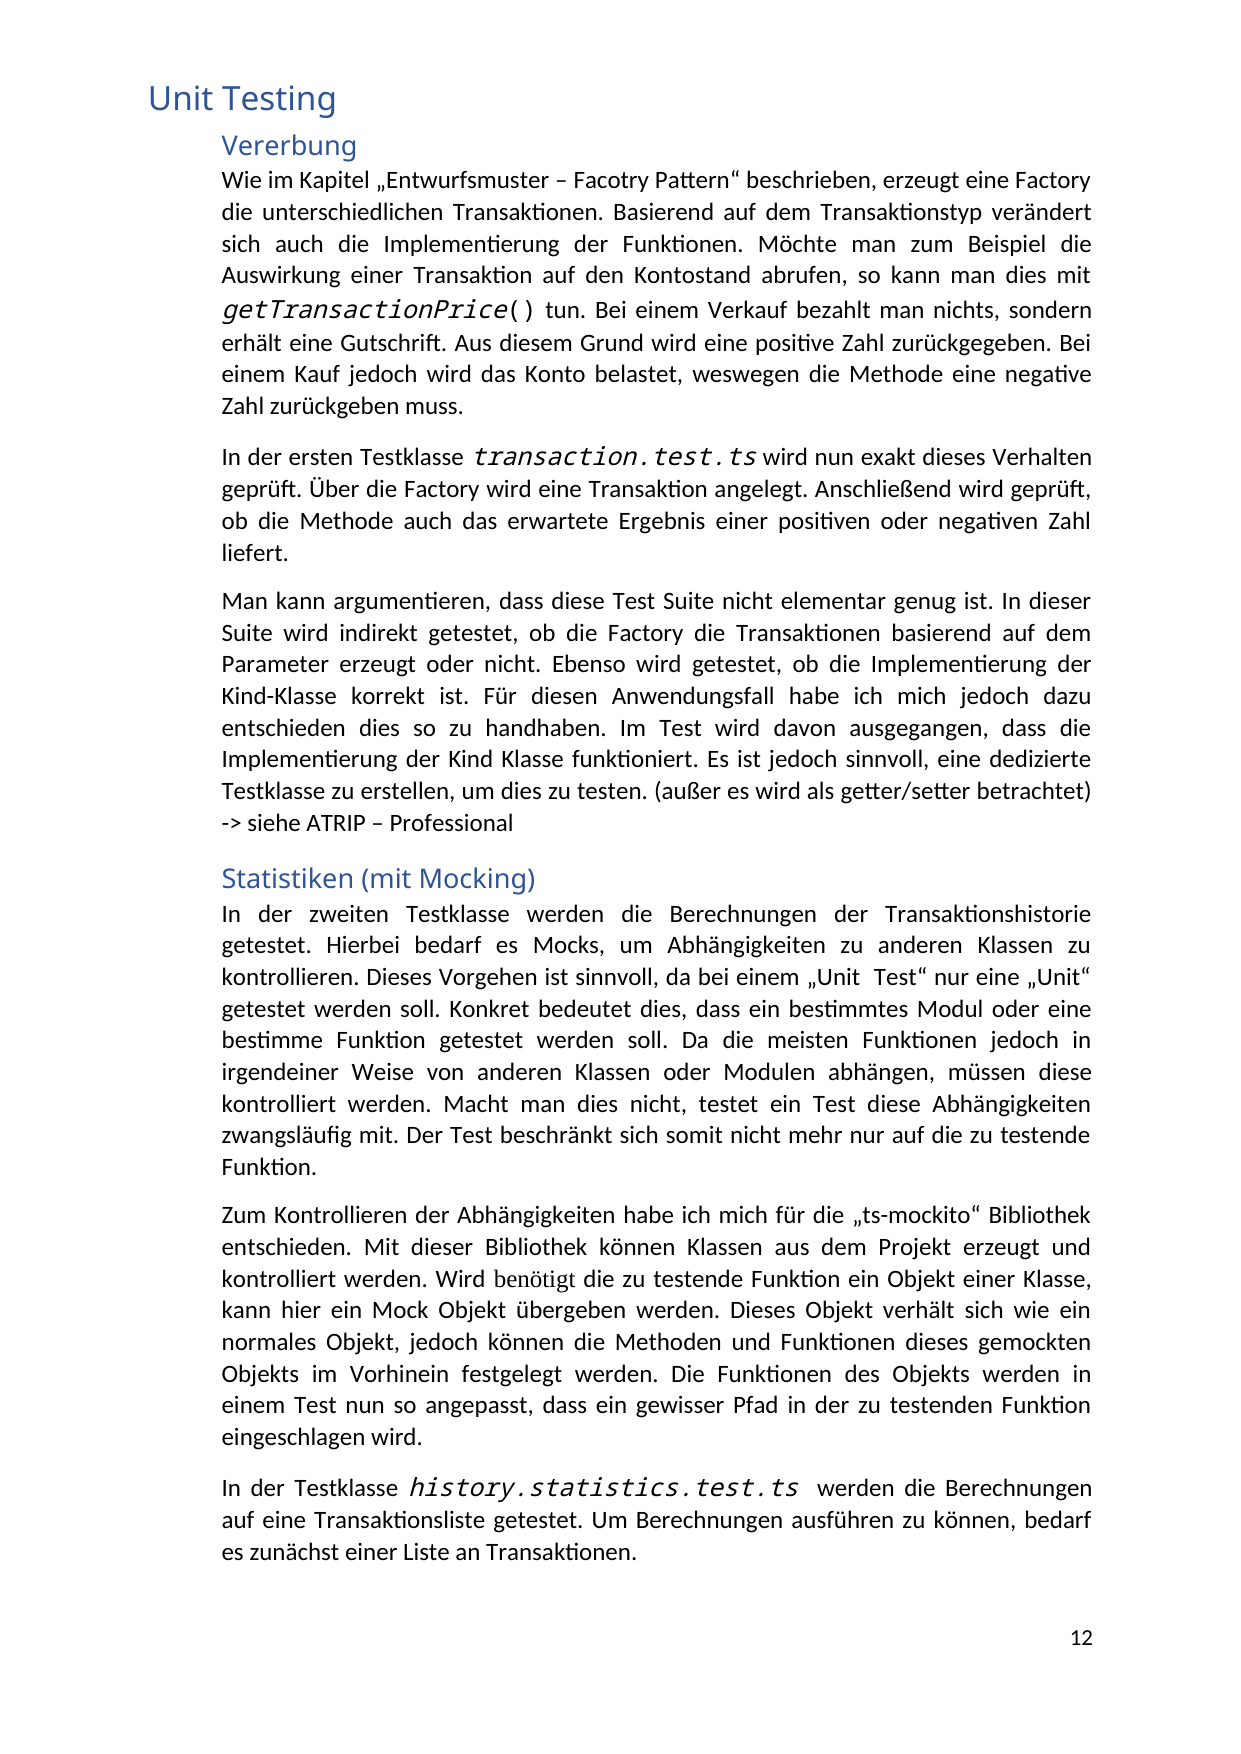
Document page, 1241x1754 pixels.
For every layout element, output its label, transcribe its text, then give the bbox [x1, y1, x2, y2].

subtitle Unit Testing [148, 75, 1093, 120]
text In der ersten Testklasse transaction.test.ts wird nun exakt dieses Verhalten geprüft. Über die Factory wird eine Transaktion angelegt. Anschließend wird geprüft, ob die Methode auch das erwartete Ergebnis einer positiven oder negativen Zahl liefert. [221, 438, 1093, 567]
text Man kann argumentieren, dass diese Test Suite nicht elementar genug ist. In dieser Suite wird indirekt getestet, ob die Factory die Transaktionen basierend auf dem Parameter erzeugt oder nicht. Ebenso wird getestet, ob die Implementierung der Kind-Klasse korrekt ist. Für diesen Anwendungsfall habe ich mich jedoch dazu entschieden dies so zu handhaben. Im Test wird davon ausgegangen, dass die Implementierung der Kind Klasse funktioniert. Es ist jedoch sinnvoll, eine dedizierte Testklasse zu erstellen, um dies zu testen. (außer es wird als getter/setter betrachtet) -> siehe ATRIP – Professional [221, 585, 1093, 837]
text In der Testklasse history.statistics.test.ts werden die Berechnungen auf eine Transaktionsliste getestet. Um Berechnungen ausführen zu können, bedarf es zunächst einer Liste an Transaktionen. [221, 1469, 1093, 1567]
subtitle Statistiken (mit Mocking) [148, 859, 1093, 896]
subtitle Vererbung [148, 126, 1093, 163]
text Zum Kontrollieren der Abhängigkeiten habe ich mich für die „ts-mockito“ Bibliothek entschieden. Mit dieser Bibliothek können Klassen aus dem Projekt erzeugt und kontrolliert werden. Wird benötigt die zu testende Funktion ein Objekt einer Klasse, kann hier ein Mock Objekt übergeben werden. Dieses Objekt verhält sich wie ein normales Objekt, jedoch können die Methoden und Funktionen dieses gemockten Objekts im Vorhinein festgelegt werden. Die Funktionen des Objekts werden in einem Test nun so angepasst, dass ein gewisser Pfad in der zu testenden Funktion eingeschlagen wird. [221, 1199, 1093, 1452]
text Wie im Kapitel „Entwurfsmuster – Facotry Pattern“ beschrieben, erzeugt eine Factory die unterschiedlichen Transaktionen. Basierend auf dem Transaktionstyp verändert sich auch die Implementierung der Funktionen. Möchte man zum Beispiel die Auswirkung einer Transaktion auf den Kontostand abrufen, so kann man dies mit getTransactionPrice() tun. Bei einem Verkauf bezahlt man nichts, sondern erhält eine Gutschrift. Aus diesem Grund wird eine positive Zahl zurückgegeben. Bei einem Kauf jedoch wird das Konto belastet, weswegen die Methode eine negative Zahl zurückgeben muss. [221, 165, 1093, 421]
text In der zweiten Testklasse werden die Berechnungen der Transaktionshistorie getestet. Hierbei bedarf es Mocks, um Abhängigkeiten zu anderen Klassen zu kontrollieren. Dieses Vorgehen ist sinnvoll, da bei einem „Unit Test“ nur eine „Unit“ getestet werden soll. Konkret bedeutet dies, dass ein bestimmtes Modul oder eine bestimme Funktion getestet werden soll. Da die meisten Funktionen jedoch in irgendeiner Weise von anderen Klassen oder Modulen abhängen, müssen diese kontrolliert werden. Macht man dies nicht, testet ein Test diese Abhängigkeiten zwangsläufig mit. Der Test beschränkt sich somit nicht mehr nur auf die zu testende Funktion. [221, 898, 1093, 1182]
